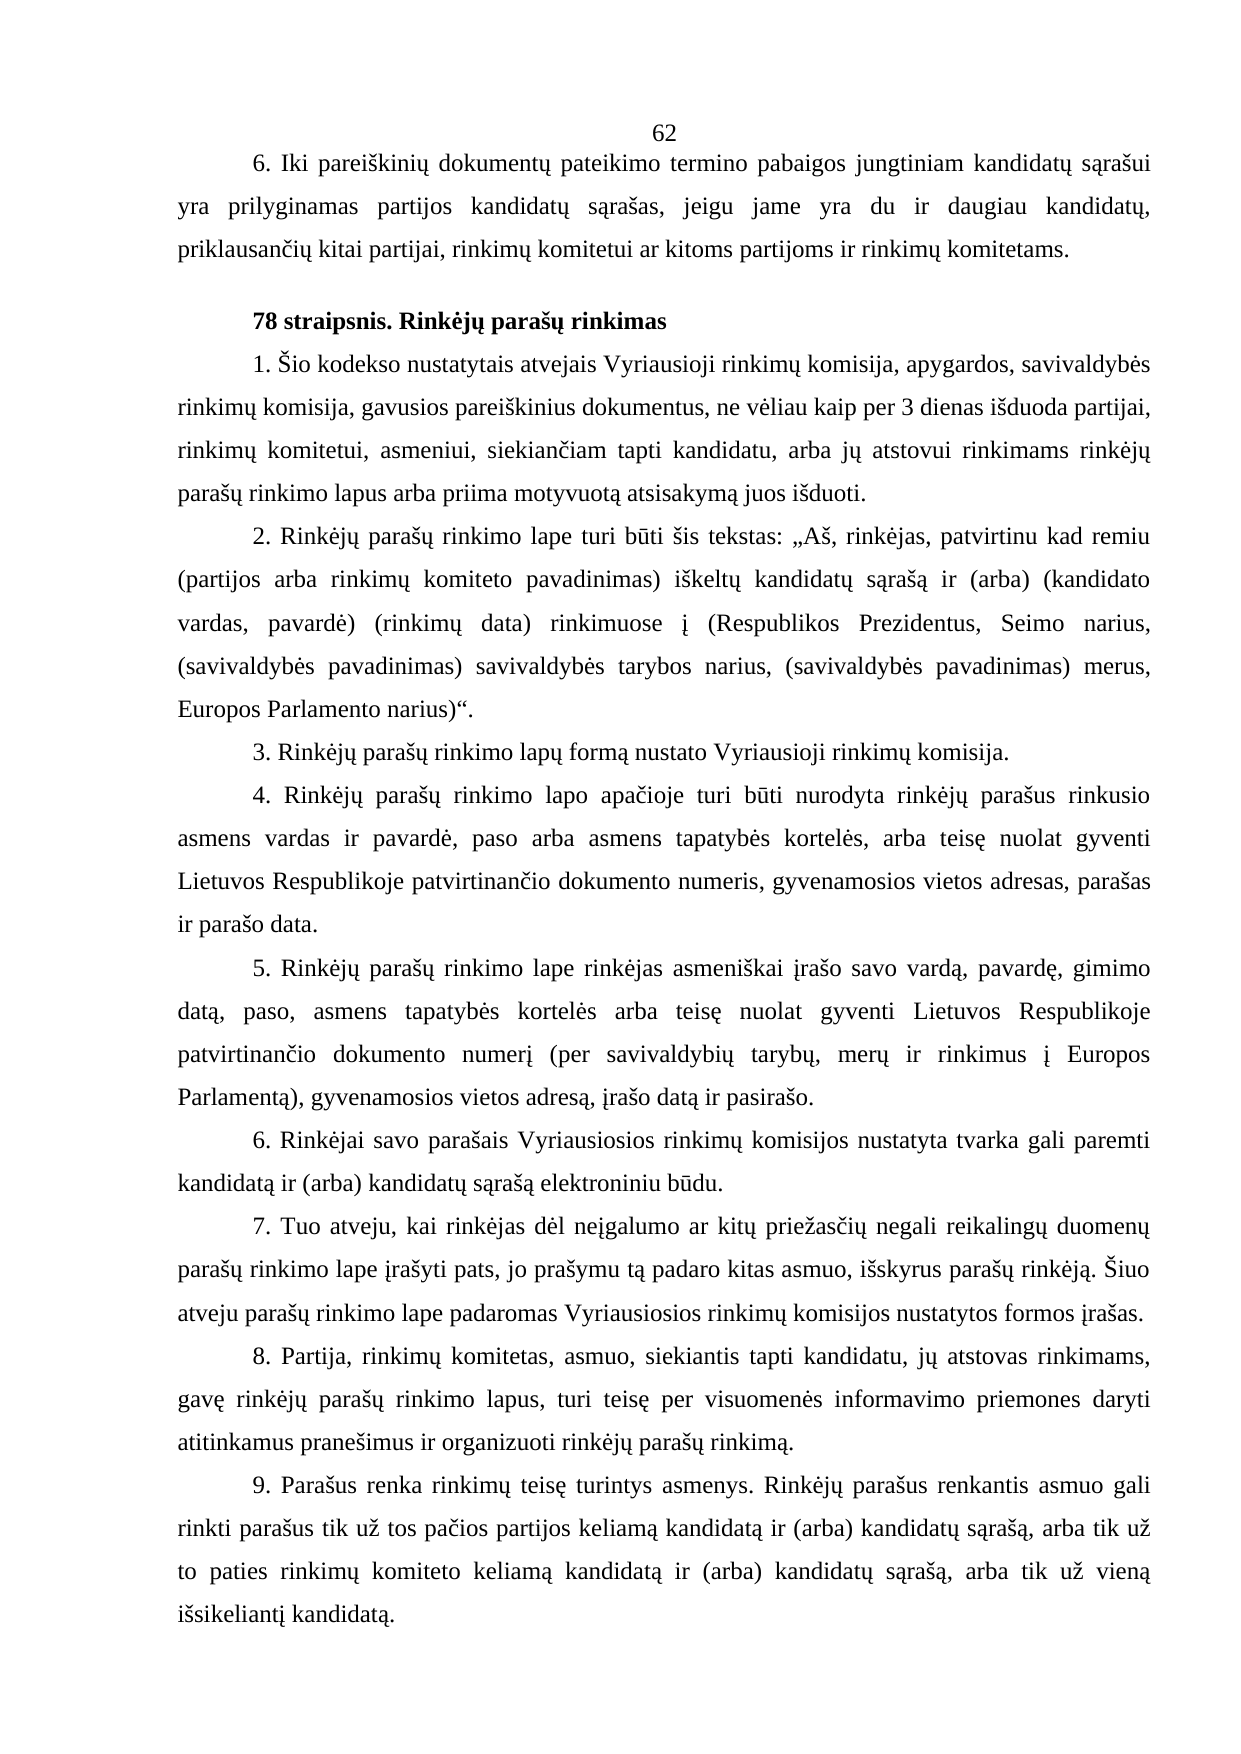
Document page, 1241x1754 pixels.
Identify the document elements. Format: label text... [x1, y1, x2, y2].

text 2. Rinkėjų parašų rinkimo lape turi būti šis tekstas: „Aš, rinkėjas, patvirtinu kad remiu (partijos arba rinkimų komiteto pavadinimas) iškeltų kandidatų sąrašą ir (arba) (kandidato vardas, pavardė) (rinkimų data) rinkimuose į (Respublikos Prezidentus, Seimo narius, (savivaldybės pavadinimas) savivaldybės tarybos narius, (savivaldybės pavadinimas) merus, Europos Parlamento narius)“. [177, 521, 1152, 723]
text 7. Tuo atveju, kai rinkėjas dėl neįgalumo ar kitų priežasčių negali reikalingų duomenų parašų rinkimo lape įrašyti pats, jo prašymu tą padaro kitas asmuo, išskyrus parašų rinkėją. Šiuo atveju parašų rinkimo lape padaromas Vyriausiosios rinkimų komisijos nustatytos formos įrašas. [177, 1211, 1152, 1326]
text 8. Partija, rinkimų komitetas, asmuo, siekiantis tapti kandidatu, jų atstovas rinkimams, gavę rinkėjų parašų rinkimo lapus, turi teisę per visuomenės informavimo priemones daryti atitinkamus pranešimus ir organizuoti rinkėjų parašų rinkimą. [177, 1341, 1152, 1456]
text 6. Rinkėjai savo parašais Vyriausiosios rinkimų komisijos nustatyta tvarka gali paremti kandidatą ir (arba) kandidatų sąrašą elektroniniu būdu. [177, 1125, 1152, 1197]
text 4. Rinkėjų parašų rinkimo lapo apačioje turi būti nurodyta rinkėjų parašus rinkusio asmens vardas ir pavardė, paso arba asmens tapatybės kortelės, arba teisę nuolat gyventi Lietuvos Respublikoje patvirtinančio dokumento numeris, gyvenamosios vietos adresas, parašas ir parašo data. [177, 780, 1152, 938]
text 5. Rinkėjų parašų rinkimo lape rinkėjas asmeniškai įrašo savo vardą, pavardę, gimimo datą, paso, asmens tapatybės kortelės arba teisę nuolat gyventi Lietuvos Respublikoje patvirtinančio dokumento numerį (per savivaldybių tarybų, merų ir rinkimus į Europos Parlamentą), gyvenamosios vietos adresą, įrašo datą ir pasirašo. [177, 953, 1152, 1111]
text 9. Parašus renka rinkimų teisę turintys asmenys. Rinkėjų parašus renkantis asmuo gali rinkti parašus tik už tos pačios partijos keliamą kandidatą ir (arba) kandidatų sąrašą, arba tik už to paties rinkimų komiteto keliamą kandidatą ir (arba) kandidatų sąrašą, arba tik už vieną išsikeliantį kandidatą. [177, 1470, 1152, 1628]
text 6. Iki pareiškinių dokumentų pateikimo termino pabaigos jungtiniam kandidatų sąrašui yra prilyginamas partijos kandidatų sąrašas, jeigu jame yra du ir daugiau kandidatų, priklausančių kitai partijai, rinkimų komitetui ar kitoms partijoms ir rinkimų komitetams. [177, 148, 1152, 263]
subtitle 78 straipsnis. Rinkėjų parašų rinkimas [177, 306, 1152, 334]
text 3. Rinkėjų parašų rinkimo lapų formą nustato Vyriausioji rinkimų komisija. [177, 737, 1152, 766]
text 1. Šio kodekso nustatytais atvejais Vyriausioji rinkimų komisija, apygardos, savivaldybės rinkimų komisija, gavusios pareiškinius dokumentus, ne vėliau kaip per 3 dienas išduoda partijai, rinkimų komitetui, asmeniui, siekiančiam tapti kandidatu, arba jų atstovui rinkimams rinkėjų parašų rinkimo lapus arba priima motyvuotą atsisakymą juos išduoti. [177, 349, 1152, 507]
